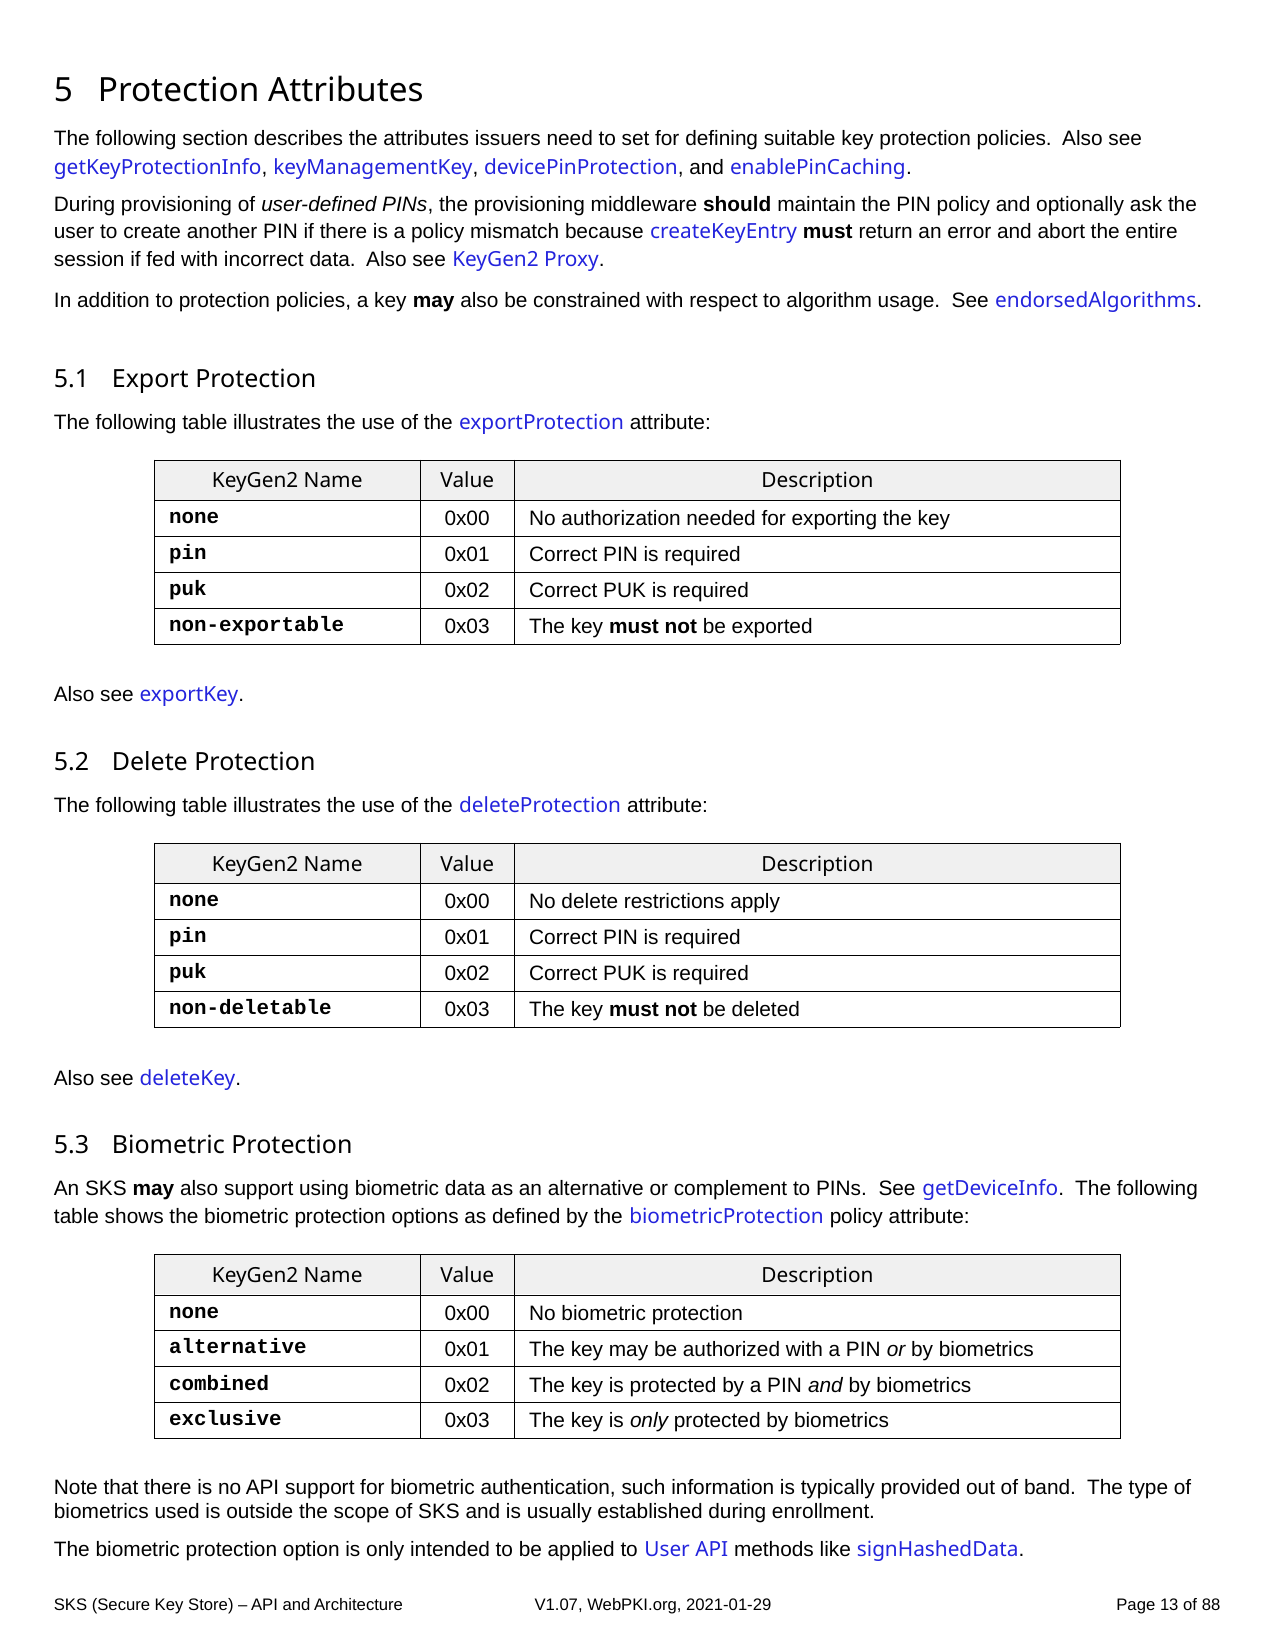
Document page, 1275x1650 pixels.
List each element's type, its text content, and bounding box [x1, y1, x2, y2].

table_header Description [515, 844, 1120, 883]
subtitle Protection Attributes [54, 66, 1221, 111]
text The following table illustrates the use of the deleteProtection attribute: [54, 790, 1221, 819]
text Also see exportKey. [54, 679, 1221, 708]
table_header Value [421, 1255, 514, 1294]
text Also see deleteKey. [54, 1063, 1221, 1091]
table_header Description [515, 461, 1120, 500]
table_cell 0x00 [421, 1296, 514, 1330]
table_header KeyGen2 Name [155, 844, 420, 883]
text The following table illustrates the use of the exportProtection attribute: [54, 407, 1221, 459]
table_cell pin [155, 920, 420, 955]
table_cell The key may be authorized with a PIN or by biometrics [515, 1331, 1120, 1366]
table_cell 0x03 [421, 1403, 514, 1438]
table_cell non-deletable [155, 992, 420, 1027]
table_cell 0x01 [421, 537, 514, 572]
table_cell puk [155, 573, 420, 608]
table_cell No biometric protection [515, 1296, 1120, 1330]
table_header Description [515, 1255, 1120, 1294]
table_cell No authorization needed for exporting the key [515, 501, 1120, 536]
subtitle Export Protection [54, 361, 1221, 395]
text The biometric protection option is only intended to be applied to User API methods like signHashedData. [54, 1534, 1221, 1563]
table_cell 0x00 [421, 501, 514, 536]
text Note that there is no API support for biometric authentication, such information is typically provided out of band. The type of biometrics used is outside the scope of SKS and is usually established during enrollment. [54, 1475, 1221, 1523]
table_cell none [155, 501, 420, 536]
table_cell The key must not be deleted [515, 992, 1120, 1027]
text During provisioning of user-defined PINs, the provisioning middleware should maintain the PIN policy and optionally ask the user to create another PIN if there is a policy mismatch because createKeyEntry must return an error and abort the entire session if fed with incorrect data. Also see KeyGen2 Proxy. [54, 192, 1221, 273]
table_cell combined [155, 1367, 420, 1402]
table_cell exclusive [155, 1403, 420, 1438]
table_cell 0x03 [421, 609, 514, 644]
table_cell 0x01 [421, 920, 514, 955]
table_cell none [155, 884, 420, 919]
table_cell No delete restrictions apply [515, 884, 1120, 919]
table_cell The key must not be exported [515, 609, 1120, 644]
table_cell pin [155, 537, 420, 572]
table_cell non-exportable [155, 609, 420, 644]
table_cell alternative [155, 1331, 420, 1366]
table_cell 0x03 [421, 992, 514, 1027]
table_cell puk [155, 956, 420, 991]
subtitle Delete Protection [54, 744, 1221, 778]
table_cell 0x02 [421, 573, 514, 608]
table_cell 0x01 [421, 1331, 514, 1366]
table_header Value [421, 844, 514, 883]
text An SKS may also support using biometric data as an alternative or complement to PINs. See getDeviceInfo. The following table shows the biometric protection options as defined by the biometricProtection policy attribute: [54, 1173, 1221, 1254]
table_header KeyGen2 Name [155, 1255, 420, 1294]
table_cell 0x00 [421, 884, 514, 919]
table_cell The key is only protected by biometrics [515, 1403, 1120, 1438]
table_cell Correct PUK is required [515, 956, 1120, 991]
table_cell The key is protected by a PIN and by biometrics [515, 1367, 1120, 1402]
table_cell 0x02 [421, 1367, 514, 1402]
table_header KeyGen2 Name [155, 461, 420, 500]
table_cell 0x02 [421, 956, 514, 991]
table_cell Correct PIN is required [515, 537, 1120, 572]
table_cell Correct PIN is required [515, 920, 1120, 955]
table_cell none [155, 1296, 420, 1330]
text The following section describes the attributes issuers need to set for defining suitable key protection policies. Also see getKeyProtectionInfo, keyManagementKey, devicePinProtection, and enablePinCaching. [54, 123, 1221, 180]
subtitle Biometric Protection [54, 1127, 1221, 1161]
table_header Value [421, 461, 514, 500]
text In addition to protection policies, a key may also be constrained with respect to algorithm usage. See endorsedAlgorithms. [54, 285, 1221, 313]
table_cell Correct PUK is required [515, 573, 1120, 608]
